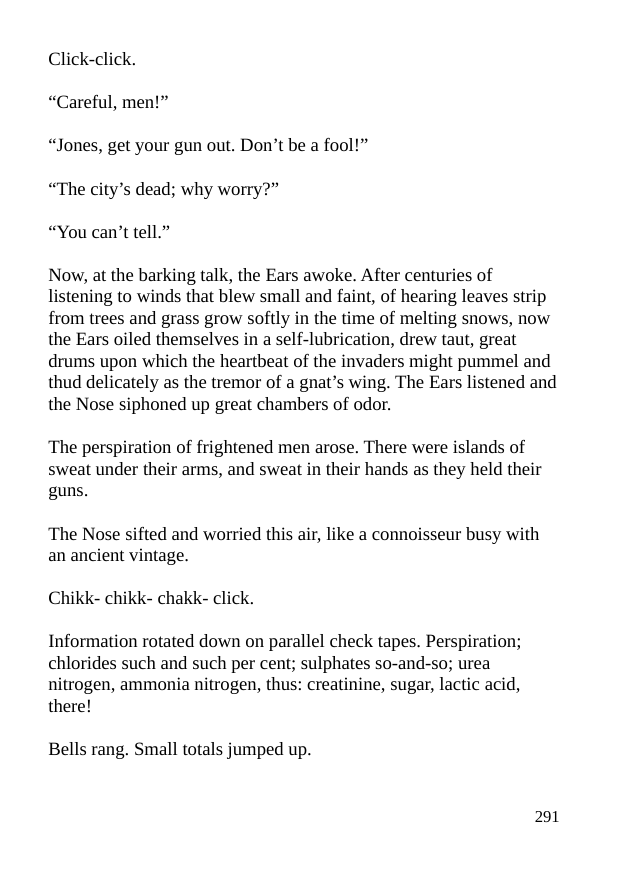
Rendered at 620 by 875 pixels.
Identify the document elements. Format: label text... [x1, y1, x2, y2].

text Click-click. “Careful, men!” “Jones, get your gun out. Don’t be a fool!” “The city’s dead; why worry?” “You can’t tell.” Now, at the barking talk, the Ears awoke. After centuries of listening to winds that blew small and faint, of hearing leaves strip from trees and grass grow softly in the time of melting snows, now the Ears oiled themselves in a self-lubrication, drew taut, great drums upon which the heartbeat of the invaders might pummel and thud delicately as the tremor of a gnat’s wing. The Ears listened and the Nose siphoned up great chambers of odor. The perspiration of frightened men arose. There were islands of sweat under their arms, and sweat in their hands as they held their guns. The Nose sifted and worried this air, like a connoisseur busy with an ancient vintage. Chikk- chikk- chakk- click. Information rotated down on parallel check tapes. Perspiration; chlorides such and such per cent; sulphates so-and-so; urea nitrogen, ammonia nitrogen, thus: creatinine, sugar, lactic acid, there! Bells rang. Small totals jumped up. [48, 48, 559, 781]
